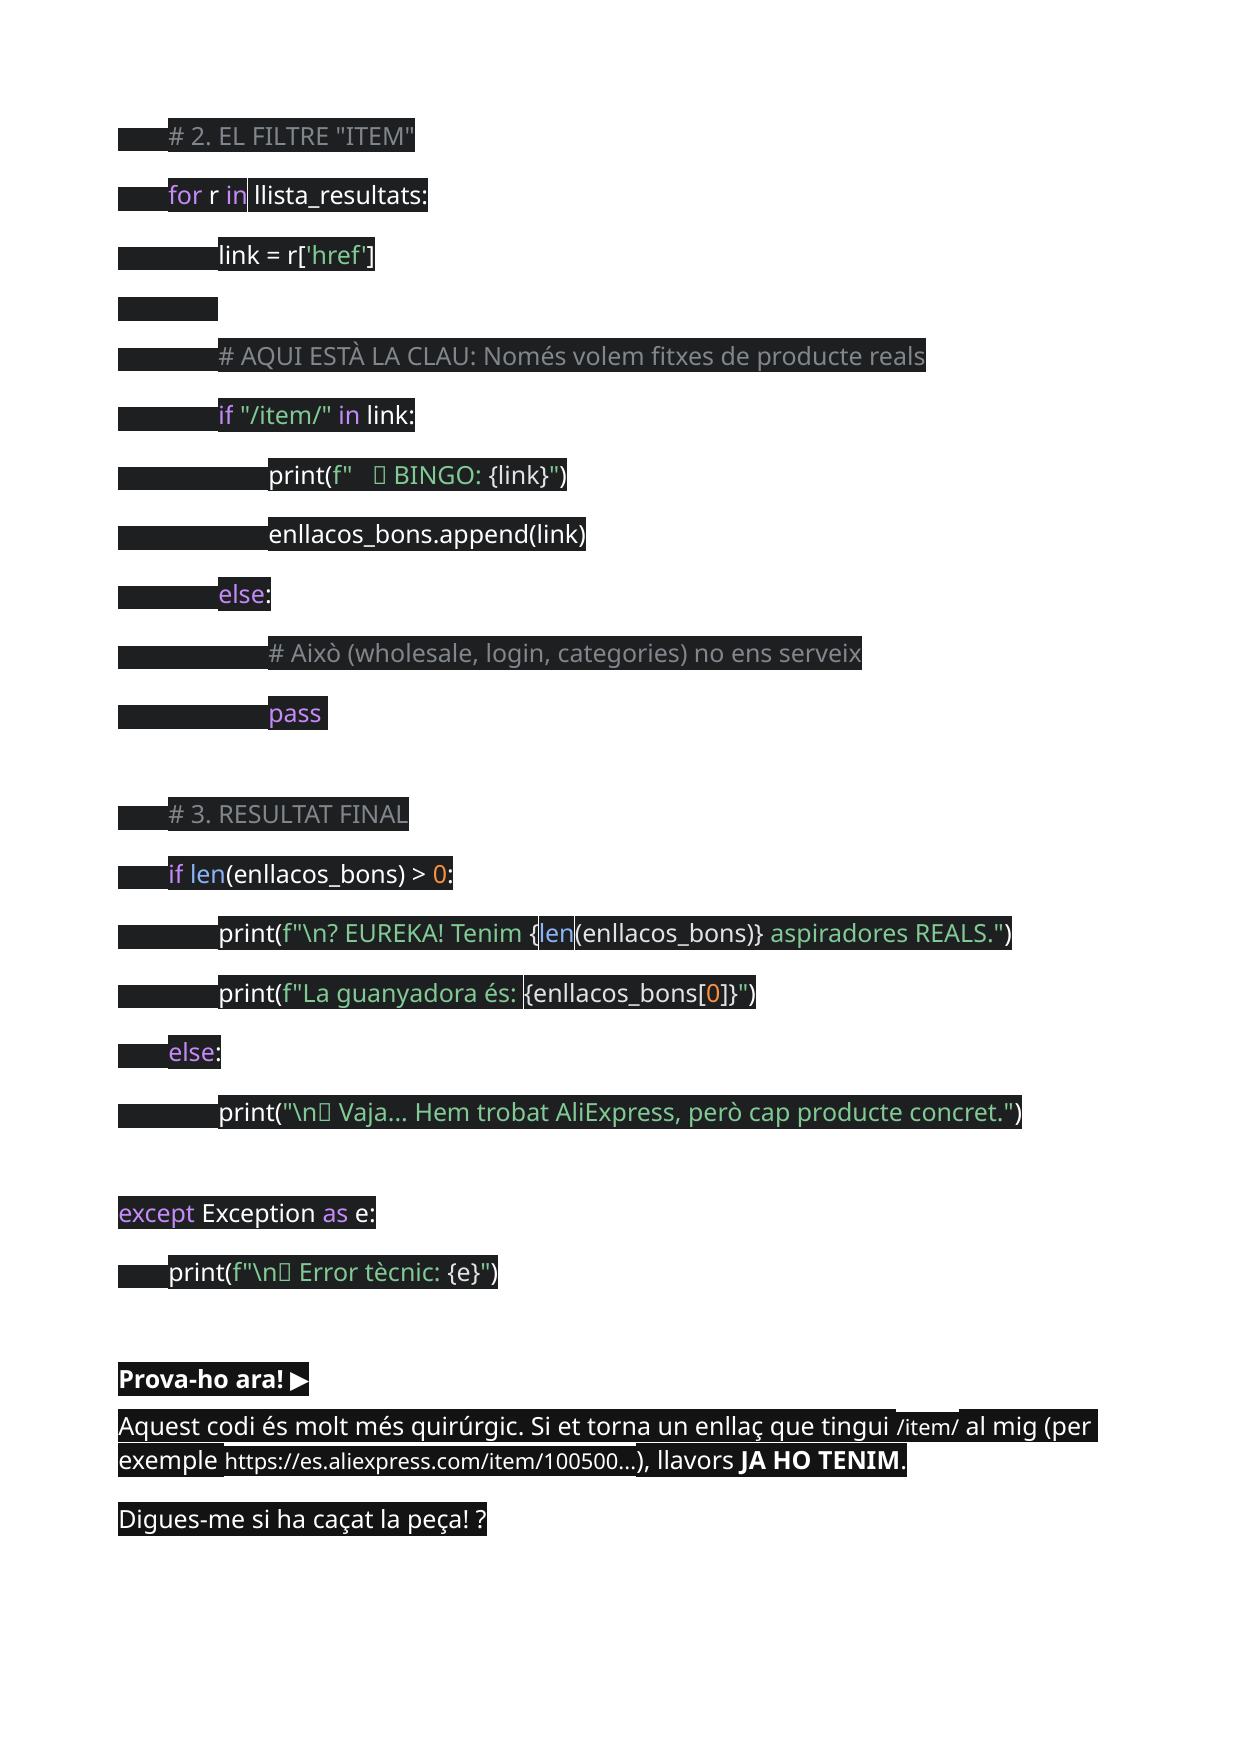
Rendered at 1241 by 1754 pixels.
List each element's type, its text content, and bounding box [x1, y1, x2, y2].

text print(f"La guanyadora és: {enllacos_bons[0]}") [118, 975, 1122, 1009]
text pass [118, 696, 1122, 730]
text print(f"\n? EUREKA! Tenim {len(enllacos_bons)} aspiradores REALS.") [118, 916, 1122, 950]
text Aquest codi és molt més quirúrgic. Si et torna un enllaç que tingui /item/ al mig (per exemple https://es.aliexpress.com/item/100500...), llavors JA HO TENIM. [118, 1408, 1122, 1477]
text if len(enllacos_bons) > 0: [118, 856, 1122, 890]
text else: [118, 1035, 1122, 1069]
text # 3. RESULTAT FINAL [118, 797, 1122, 831]
text enllacos_bons.append(link) [118, 517, 1122, 551]
text else: [118, 577, 1122, 611]
text # AQUI ESTÀ LA CLAU: Només volem fitxes de producte reals [118, 338, 1122, 372]
text Digues-me si ha caçat la peça! ? [118, 1502, 1122, 1536]
text print("\n❌ Vaja... Hem trobat AliExpress, però cap producte concret.") [118, 1094, 1122, 1129]
text for r in llista_resultats: [118, 178, 1122, 212]
text print(f" ✅ BINGO: {link}") [118, 457, 1122, 491]
subtitle Prova-ho ara! ▶️ [118, 1358, 1122, 1396]
text # Això (wholesale, login, categories) no ens serveix [118, 636, 1122, 670]
text except Exception as e: [118, 1196, 1122, 1229]
text if "/item/" in link: [118, 398, 1122, 432]
text link = r['href'] [118, 237, 1122, 271]
text # 2. EL FILTRE "ITEM" [118, 118, 1122, 152]
text print(f"\n❌ Error tècnic: {e}") [118, 1255, 1122, 1289]
